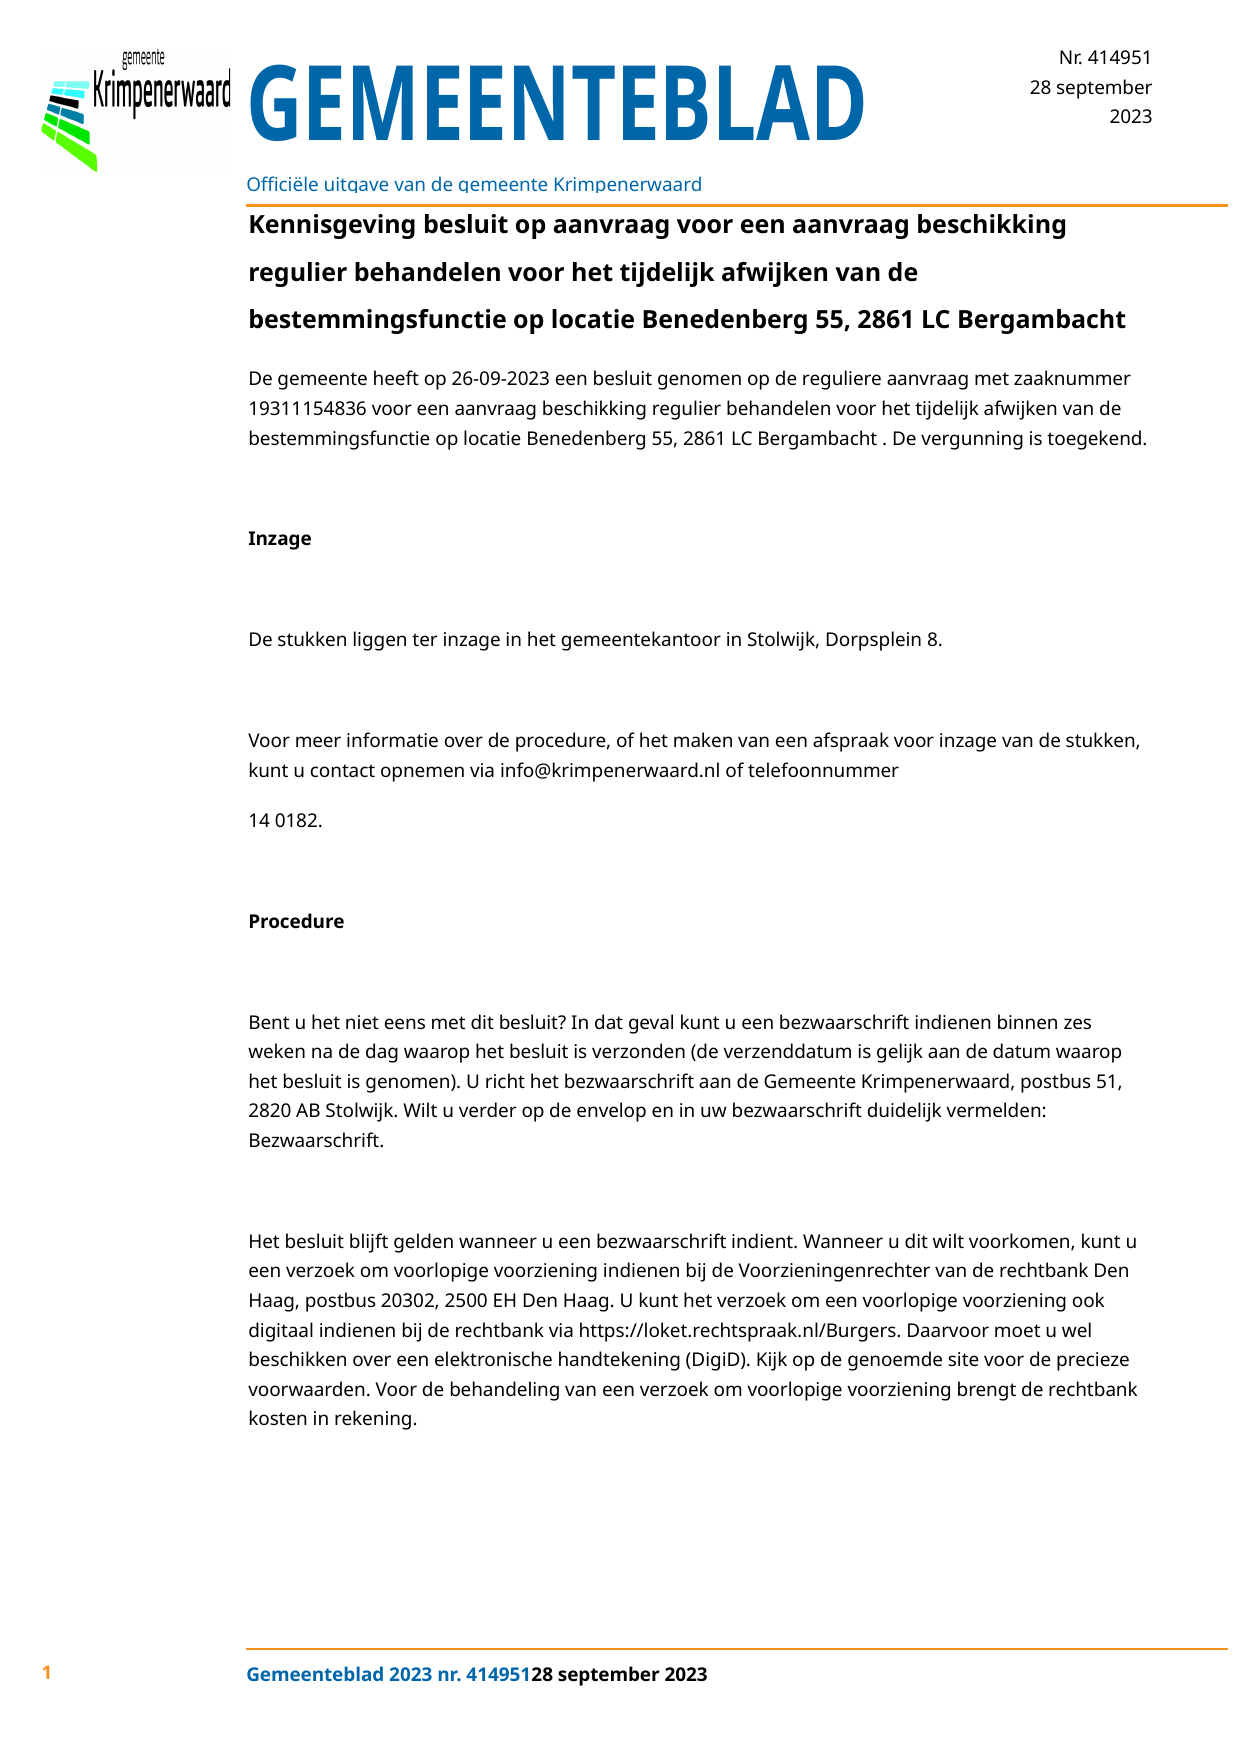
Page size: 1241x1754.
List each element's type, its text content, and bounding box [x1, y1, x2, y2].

text De stukken liggen ter inzage in het gemeentekantoor in Stolwijk, Dorpsplein 8. [248, 626, 1152, 652]
text Voor meer informatie over de procedure, of het maken van een afspraak voor inzage van de stukken, kunt u contact opnemen via info@krimpenerwaard.nl of telefoonnummer [248, 727, 1152, 782]
text Kennisgeving besluit op aanvraag voor een aanvraag beschikking regulier behandelen voor het tijdelijk afwijken van de bestemmingsfunctie op locatie Benedenberg 55, 2861 LC Bergambacht [248, 207, 1152, 336]
text Procedure [248, 908, 1152, 934]
text 14 0182. [248, 807, 1152, 833]
text De gemeente heeft op 26-09-2023 een besluit genomen op de reguliere aanvraag met zaaknummer 19311154836 voor een aanvraag beschikking regulier behandelen voor het tijdelijk afwijken van de bestemmingsfunctie op locatie Benedenberg 55, 2861 LC Bergambacht . De vergunning is toegekend. [248, 366, 1152, 450]
text Inzage [248, 526, 1152, 551]
text Bent u het niet eens met dit besluit? In dat geval kunt u een bezwaarschrift indienen binnen zes weken na de dag waarop het besluit is verzonden (de verzenddatum is gelijk aan de datum waarop het besluit is genomen). U richt het bezwaarschrift aan de Gemeente Krimpenerwaard, postbus 51, 2820 AB Stolwijk. Wilt u verder op de envelop en in uw bezwaarschrift duidelijk vermelden: Bezwaarschrift. [248, 1009, 1152, 1153]
picture [41, 47, 231, 172]
text Het besluit blijft gelden wanneer u een bezwaarschrift indient. Wanneer u dit wilt voorkomen, kunt u een verzoek om voorlopige voorziening indienen bij de Voorzieningenrechter van de rechtbank Den Haag, postbus 20302, 2500 EH Den Haag. U kunt het verzoek om een voorlopige voorziening ook digitaal indienen bij de rechtbank via https://loket.rechtspraak.nl/Burgers. Daarvoor moet u wel beschikken over een elektronische handtekening (DigiD). Kijk op de genoemde site voor de precieze voorwaarden. Voor de behandeling van een verzoek om voorlopige voorziening brengt de rechtbank kosten in rekening. [248, 1228, 1152, 1431]
